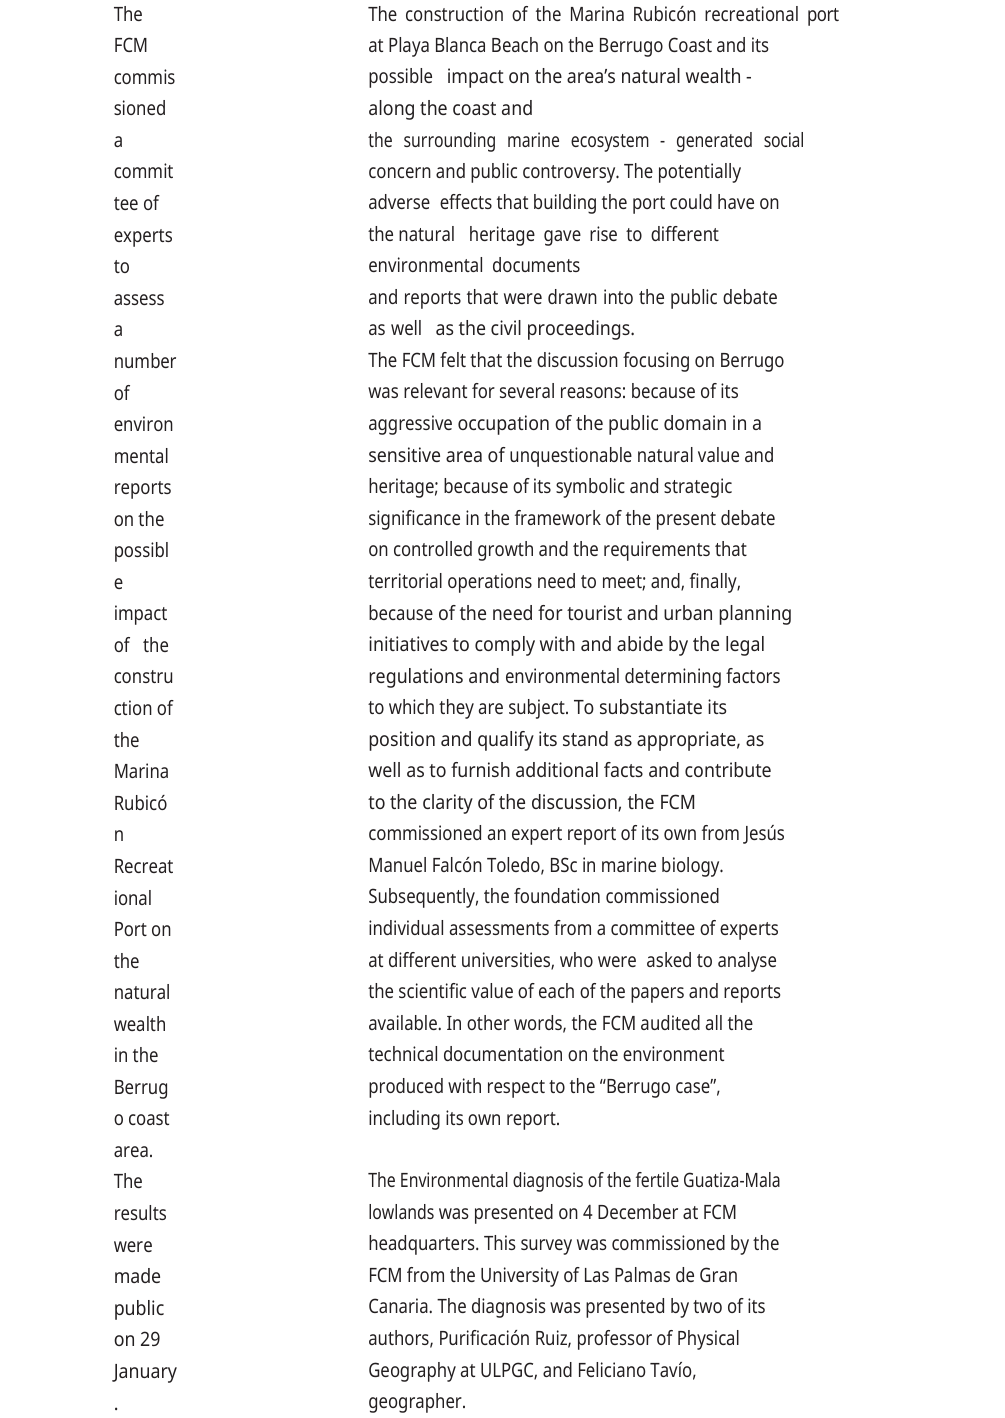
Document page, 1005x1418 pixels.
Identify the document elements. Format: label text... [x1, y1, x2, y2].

text concern and public controversy. The potentially adverse effects that building the port could have on the natural heritage gave rise to different environmental documents [368, 157, 793, 278]
text the surrounding marine ecosystem - generated social [368, 126, 975, 153]
text The construction of the Marina Rubicón recreational port [368, 0, 975, 27]
text and reports that were drawn into the public debate as well as the civil proceedings. [368, 283, 793, 342]
text The FCM felt that the discussion focusing on Berrugo was relevant for several reasons: because of its aggressive occupation of the public domain in a sensitive area of unquestionable natural value and heritage; because of its symbolic and strategic significance in the framework of the present debate on controlled growth and the requirements that territorial operations need to meet; and, finally, because of the need for tourist and urban planning initiatives to comply with and abide by the legal regulations and environmental determining factors to which they are subject. To substantiate its position and qualify its stand as appropriate, as well as to furnish additional facts and contribute to the clarity of the discussion, the FCM commissioned an expert report of its own from Jesús Manuel Falcón Toledo, BSc in marine biology. Subsequently, the foundation commissioned individual assessments from a committee of experts at different universities, who were asked to analyse the scientific value of each of the papers and reports available. In other words, the FCM audited all the technical documentation on the environment produced with respect to the “Berrugo case”, including its own report. [368, 346, 793, 1131]
text The Environmental diagnosis of the fertile Guatiza-Mala lowlands was presented on 4 December at FCM headquarters. This survey was commissioned by the FCM from the University of Las Palmas de Gran Canaria. The diagnosis was presented by two of its authors, Purificación Ruiz, professor of Physical Geography at ULPGC, and Feliciano Tavío, geographer. [368, 1166, 799, 1414]
text at Playa Blanca Beach on the Berrugo Coast and its possible impact on the area’s natural wealth - along the coast and [368, 31, 799, 121]
text The FCM commissioned a committee of experts to assess a number of environmental reports on the possible impact of the construction of the Marina Rubicón Recreational Port on the natural wealth in the Berrugo coast area. The results were made public on 29 January. [113, 0, 177, 1416]
